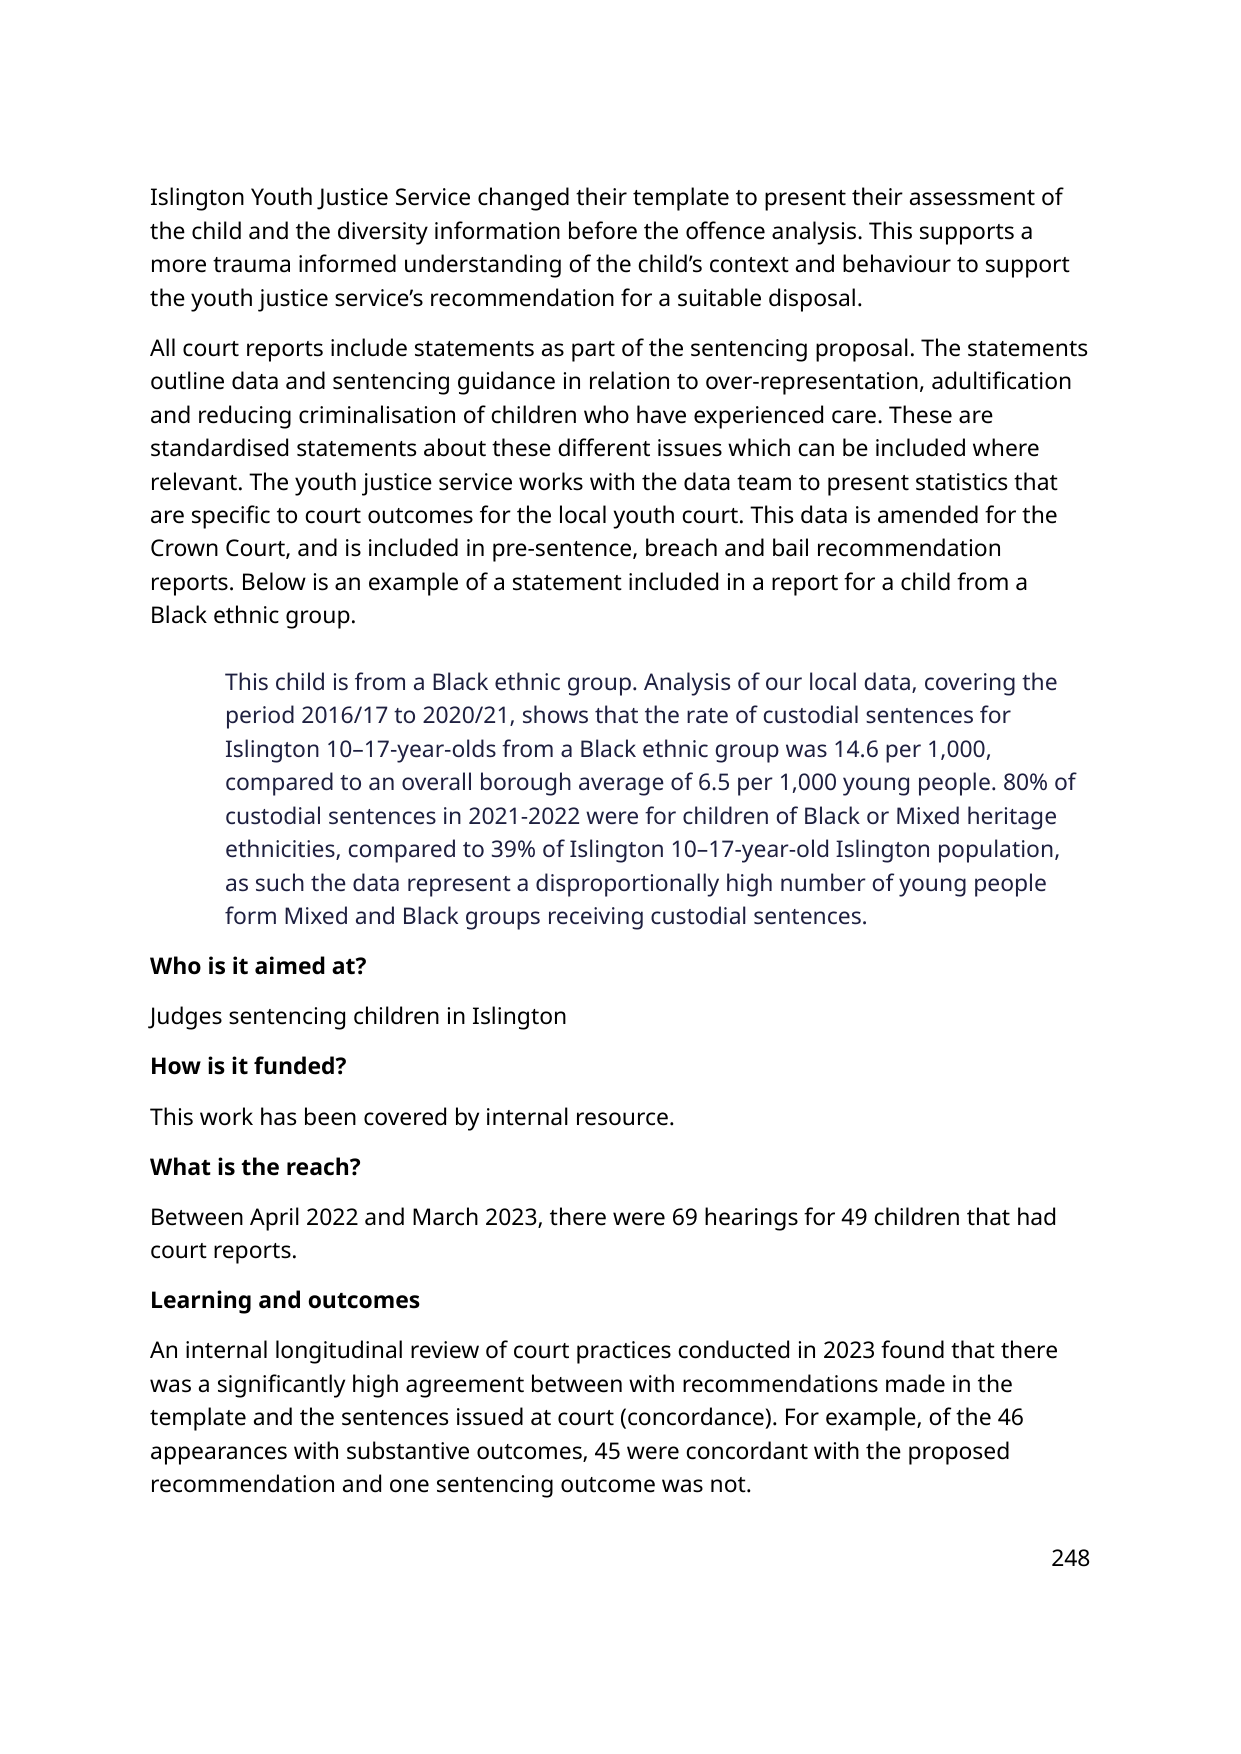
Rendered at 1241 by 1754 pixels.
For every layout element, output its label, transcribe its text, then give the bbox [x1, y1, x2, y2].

text How is it funded? [150, 1050, 1090, 1082]
text Between April 2022 and March 2023, there were 69 hearings for 49 children that had court reports. [150, 1201, 1090, 1265]
text An internal longitudinal review of court practices conducted in 2023 found that there was a significantly high agreement between with recommendations made in the template and the sentences issued at court (concordance). For example, of the 46 appearances with substantive outcomes, 45 were concordant with the proposed recommendation and one sentencing outcome was not. [150, 1334, 1090, 1499]
text Learning and outcomes [150, 1284, 1090, 1315]
text All court reports include statements as part of the sentencing proposal. The statements outline data and sentencing guidance in relation to over-representation, adultification and reducing criminalisation of children who have experienced care. These are standardised statements about these different issues which can be included where relevant. The youth justice service works with the data team to present statistics that are specific to court outcomes for the local youth court. This data is amended for the Crown Court, and is included in pre-sentence, breach and bail recommendation reports. Below is an example of a statement included in a report for a child from a Black ethnic group. [150, 332, 1090, 630]
text Judges sentencing children in Islington [150, 1000, 1090, 1031]
text Who is it aimed at? [150, 950, 1090, 981]
text Islington Youth Justice Service changed their template to present their assessment of the child and the diversity information before the offence analysis. This supports a more trauma informed understanding of the child’s context and behaviour to support the youth justice service’s recommendation for a suitable disposal. [150, 181, 1090, 313]
text This work has been covered by internal resource. [150, 1100, 1090, 1132]
text What is the reach? [150, 1151, 1090, 1182]
text This child is from a Black ethnic group. Analysis of our local data, covering the period 2016/17 to 2020/21, shows that the rate of custodial sentences for Islington 10–17-year-olds from a Black ethnic group was 14.6 per 1,000, compared to an overall borough average of 6.5 per 1,000 young people. 80% of custodial sentences in 2021-2022 were for children of Black or Mixed heritage ethnicities, compared to 39% of Islington 10–17-year-old Islington population, as such the data represent a disproportionally high number of young people form Mixed and Black groups receiving custodial sentences. [225, 666, 1090, 931]
